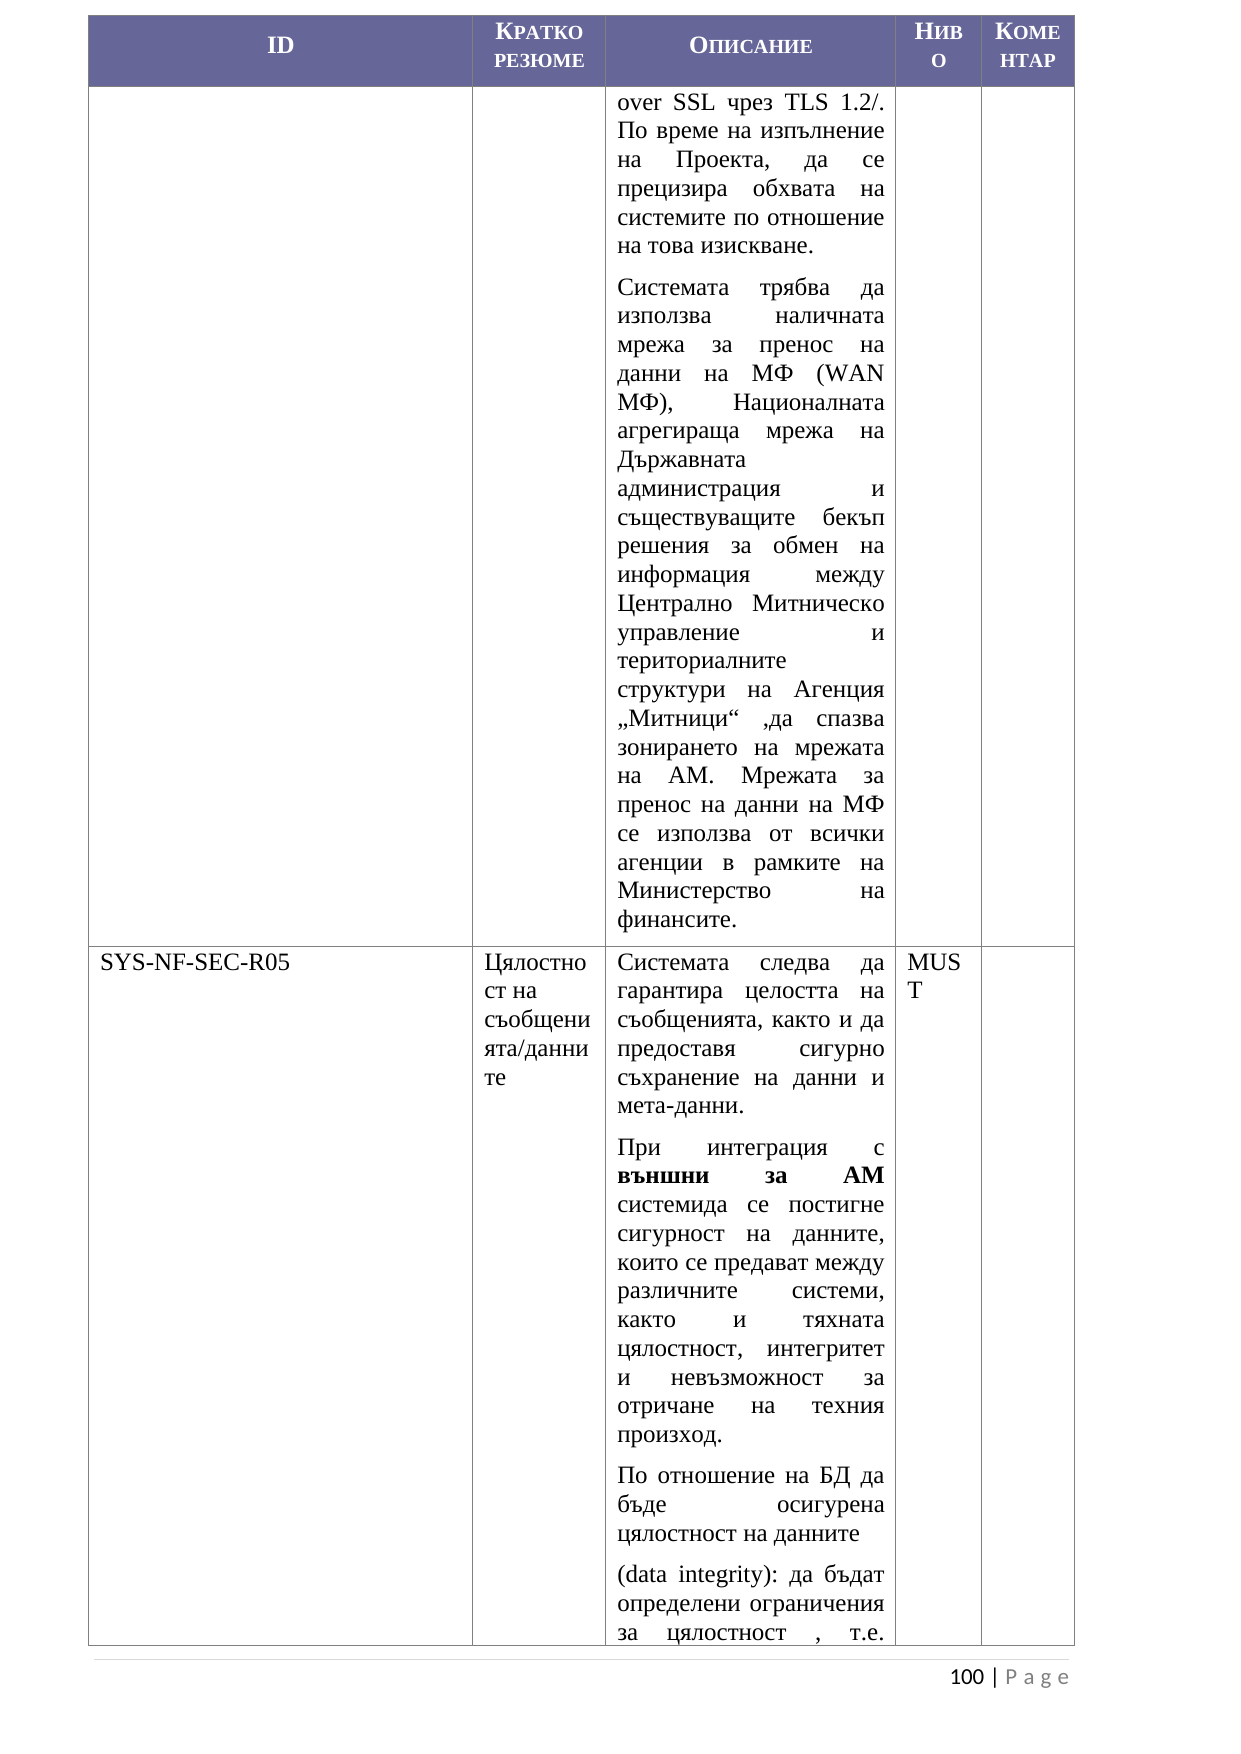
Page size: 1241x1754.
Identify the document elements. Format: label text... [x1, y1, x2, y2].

table_cell [982, 947, 1074, 1645]
table_cell SYS-NF-SEC-R05 [89, 947, 472, 1645]
table_cell [896, 87, 981, 946]
table_cell MUST [896, 947, 981, 1645]
table_header ID [89, 16, 472, 86]
table_header Описание [606, 16, 895, 86]
table_cell over SSL чрез TLS 1.2/. По време на изпълнение на Проекта, да се прецизира обхвата на системите по отношение на това изискване. Системата трябва да използва наличната мрежа за пренос на данни на МФ (WAN МФ), Националната агрегираща мрежа на Държавната администрация и съществуващите бекъп решения за обмен на информация между Централно Митническо управление и териториалните структури на Агенция „Митници“ ,да спазва зонирането на мрежата на АМ. Мрежата за пренос на данни на МФ се използва от всички агенции в рамките на Министерство на финансите. [606, 87, 895, 946]
table_cell [473, 87, 605, 946]
table_cell [982, 87, 1074, 946]
table_header Ниво [896, 16, 981, 86]
table_cell Цялостност на съобщенията/данните [473, 947, 605, 1645]
table_header Коментар [982, 16, 1074, 86]
table_cell [89, 87, 472, 946]
table_header Кратко резюме [473, 16, 605, 86]
table_cell Системата следва да гарантира целостта на съобщенията, както и да предоставя сигурно съхранение на данни и мета-данни. При интеграция с външни за АМ системида се постигне сигурност на данните, които се предават между различните системи, както и тяхната цялостност, интегритет и невъзможност за отричане на техния произход. По отношение на БД да бъде осигурена цялостност на данните (data integrity): да бъдат определени ограничения за цялостност , т.е. [606, 947, 895, 1645]
